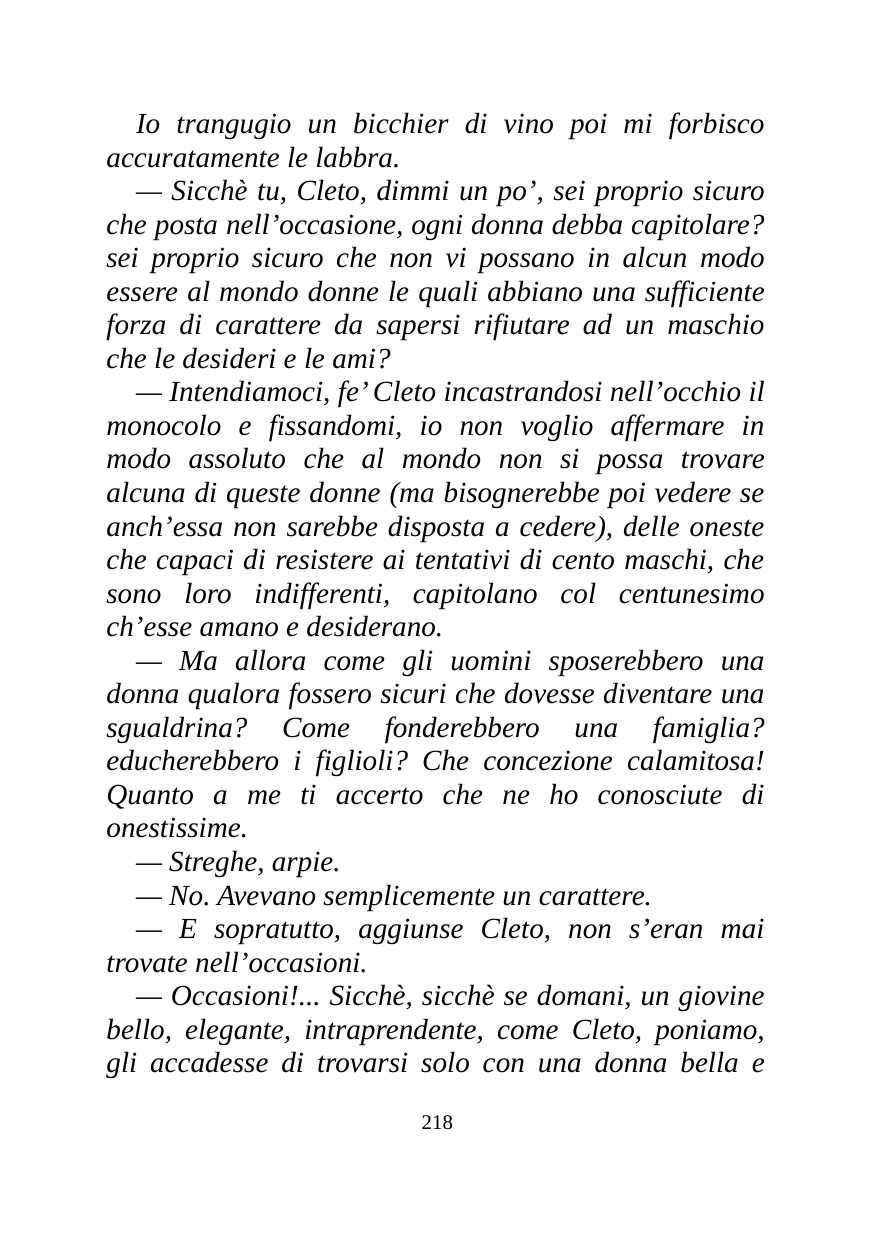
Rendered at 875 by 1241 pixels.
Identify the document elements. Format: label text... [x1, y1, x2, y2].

text — Ma allora come gli uomini sposerebbero una donna qualora fossero sicuri che dovesse diventare una sgualdrina? Come fonderebbero una famiglia? educherebbero i figlioli? Che concezione calamitosa! Quanto a me ti accerto che ne ho conosciute di onestissime. [106, 643, 768, 844]
text Io trangugio un bicchier di vino poi mi forbisco accuratamente le labbra. [106, 106, 768, 173]
text — Streghe, arpie. [106, 844, 768, 878]
text — Intendiamoci, fe’ Cleto incastrandosi nell’occhio il monocolo e fissandomi, io non voglio affermare in modo assoluto che al mondo non si possa trovare alcuna di queste donne (ma bisognerebbe poi vedere se anch’essa non sarebbe disposta a cedere), delle oneste che capaci di resistere ai tentativi di cento maschi, che sono loro indifferenti, capitolano col centunesimo ch’esse amano e desiderano. [106, 374, 768, 643]
text — E sopratutto, aggiunse Cleto, non s’eran mai trovate nell’occasioni. [106, 911, 768, 978]
text — Occasioni!... Sicchè, sicchè se domani, un giovine bello, elegante, intraprendente, come Cleto, poniamo, gli accadesse di trovarsi solo con una donna bella e [106, 978, 768, 1079]
text — No. Avevano semplicemente un carattere. [106, 878, 768, 911]
text — Sicchè tu, Cleto, dimmi un po’, sei proprio sicuro che posta nell’occasione, ogni donna debba capitolare? sei proprio sicuro che non vi possano in alcun modo essere al mondo donne le quali abbiano una sufficiente forza di carattere da sapersi rifiutare ad un maschio che le desideri e le ami? [106, 173, 768, 374]
